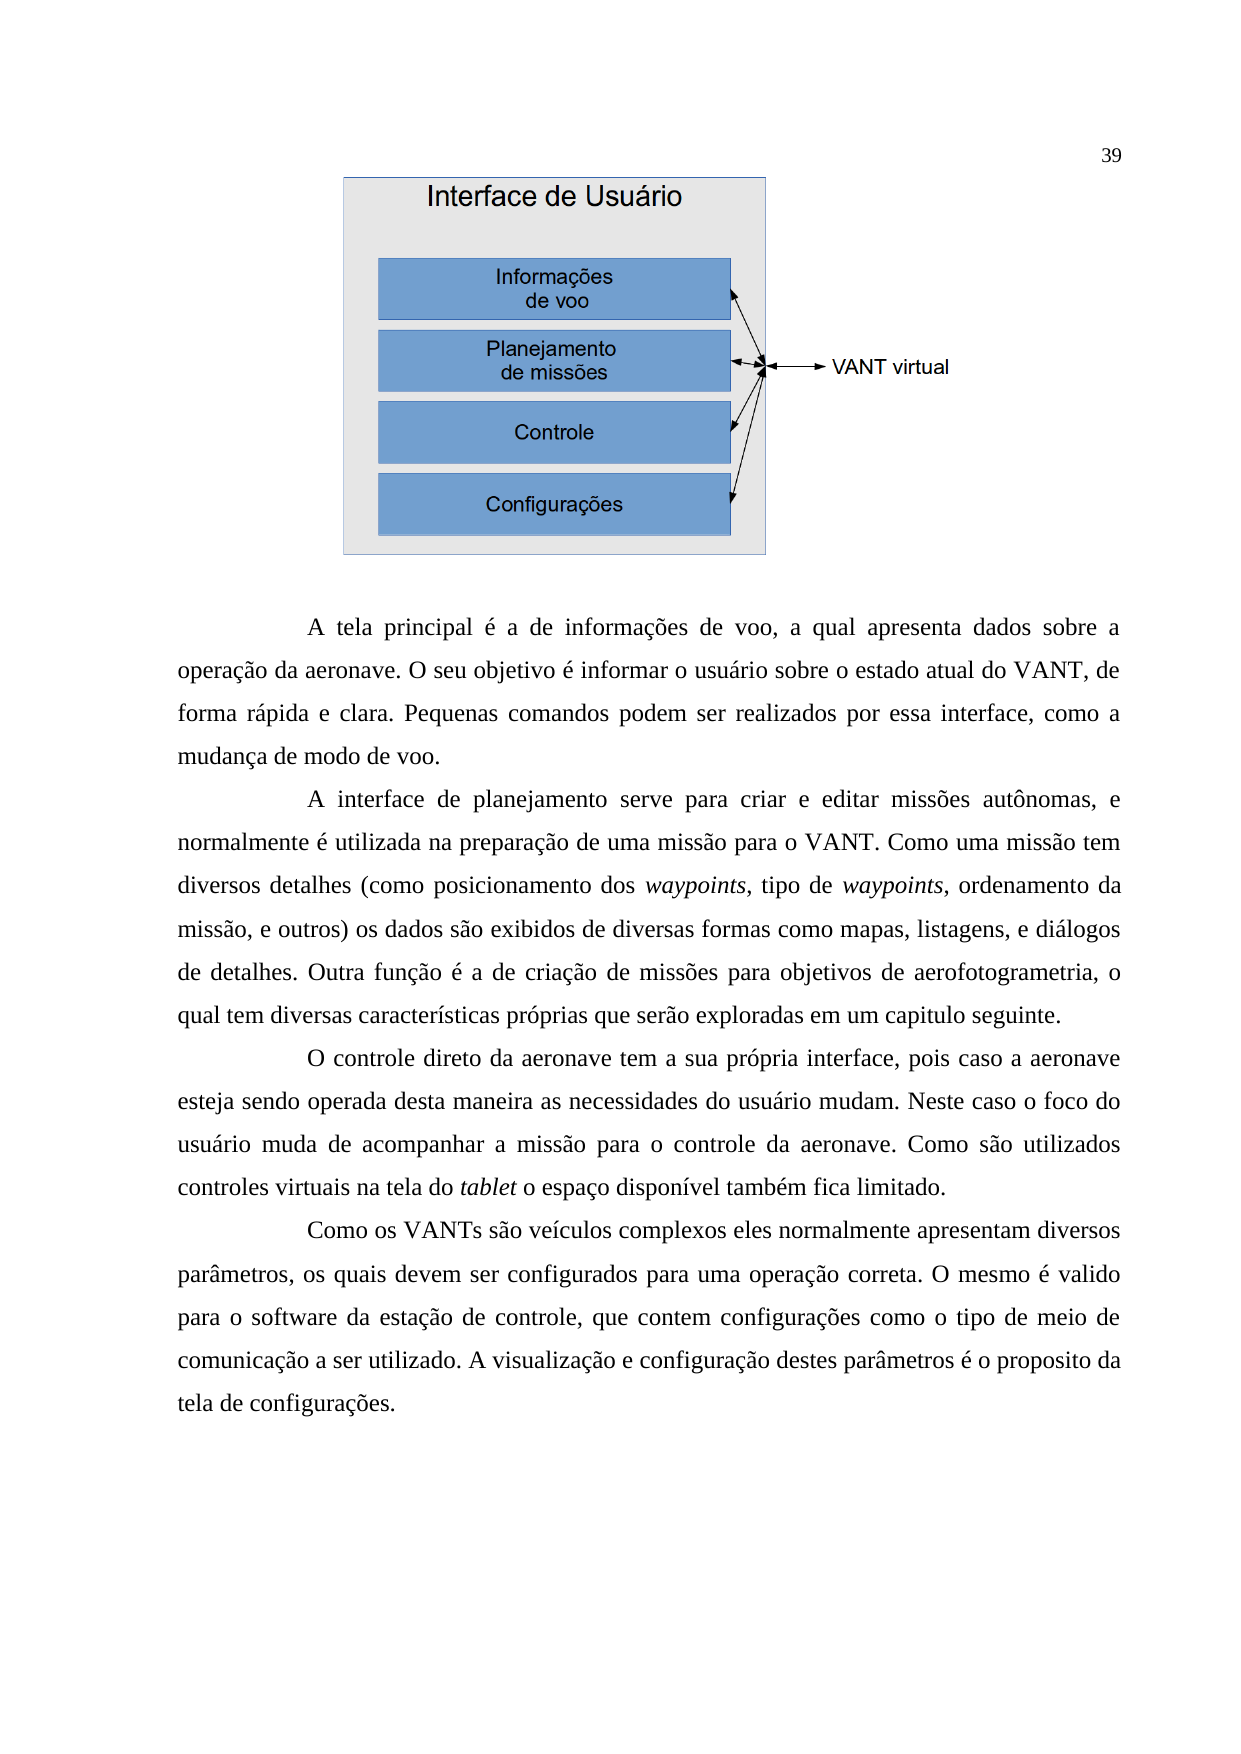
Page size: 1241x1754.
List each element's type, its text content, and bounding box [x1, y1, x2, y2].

picture [343, 177, 956, 555]
text A tela principal é a de informações de voo, a qual apresenta dados sobre a operação da aeronave. O seu objetivo é informar o usuário sobre o estado atual do VANT, de forma rápida e clara. Pequenas comandos podem ser realizados por essa interface, como a mudança de modo de voo. [177, 612, 1122, 770]
text A interface de planejamento serve para criar e editar missões autônomas, e normalmente é utilizada na preparação de uma missão para o VANT. Como uma missão tem diversos detalhes (como posicionamento dos waypoints, tipo de waypoints, ordenamento da missão, e outros) os dados são exibidos de diversas formas como mapas, listagens, e diálogos de detalhes. Outra função é a de criação de missões para objetivos de aerofotogrametria, o qual tem diversas características próprias que serão exploradas em um capitulo seguinte. [177, 784, 1122, 1029]
text Como os VANTs são veículos complexos eles normalmente apresentam diversos parâmetros, os quais devem ser configurados para uma operação correta. O mesmo é valido para o software da estação de controle, que contem configurações como o tipo de meio de comunicação a ser utilizado. A visualização e configuração destes parâmetros é o proposito da tela de configurações. [177, 1216, 1122, 1417]
text O controle direto da aeronave tem a sua própria interface, pois caso a aeronave esteja sendo operada desta maneira as necessidades do usuário mudam. Neste caso o foco do usuário muda de acompanhar a missão para o controle da aeronave. Como são utilizados controles virtuais na tela do tablet o espaço disponível também fica limitado. [177, 1043, 1122, 1201]
